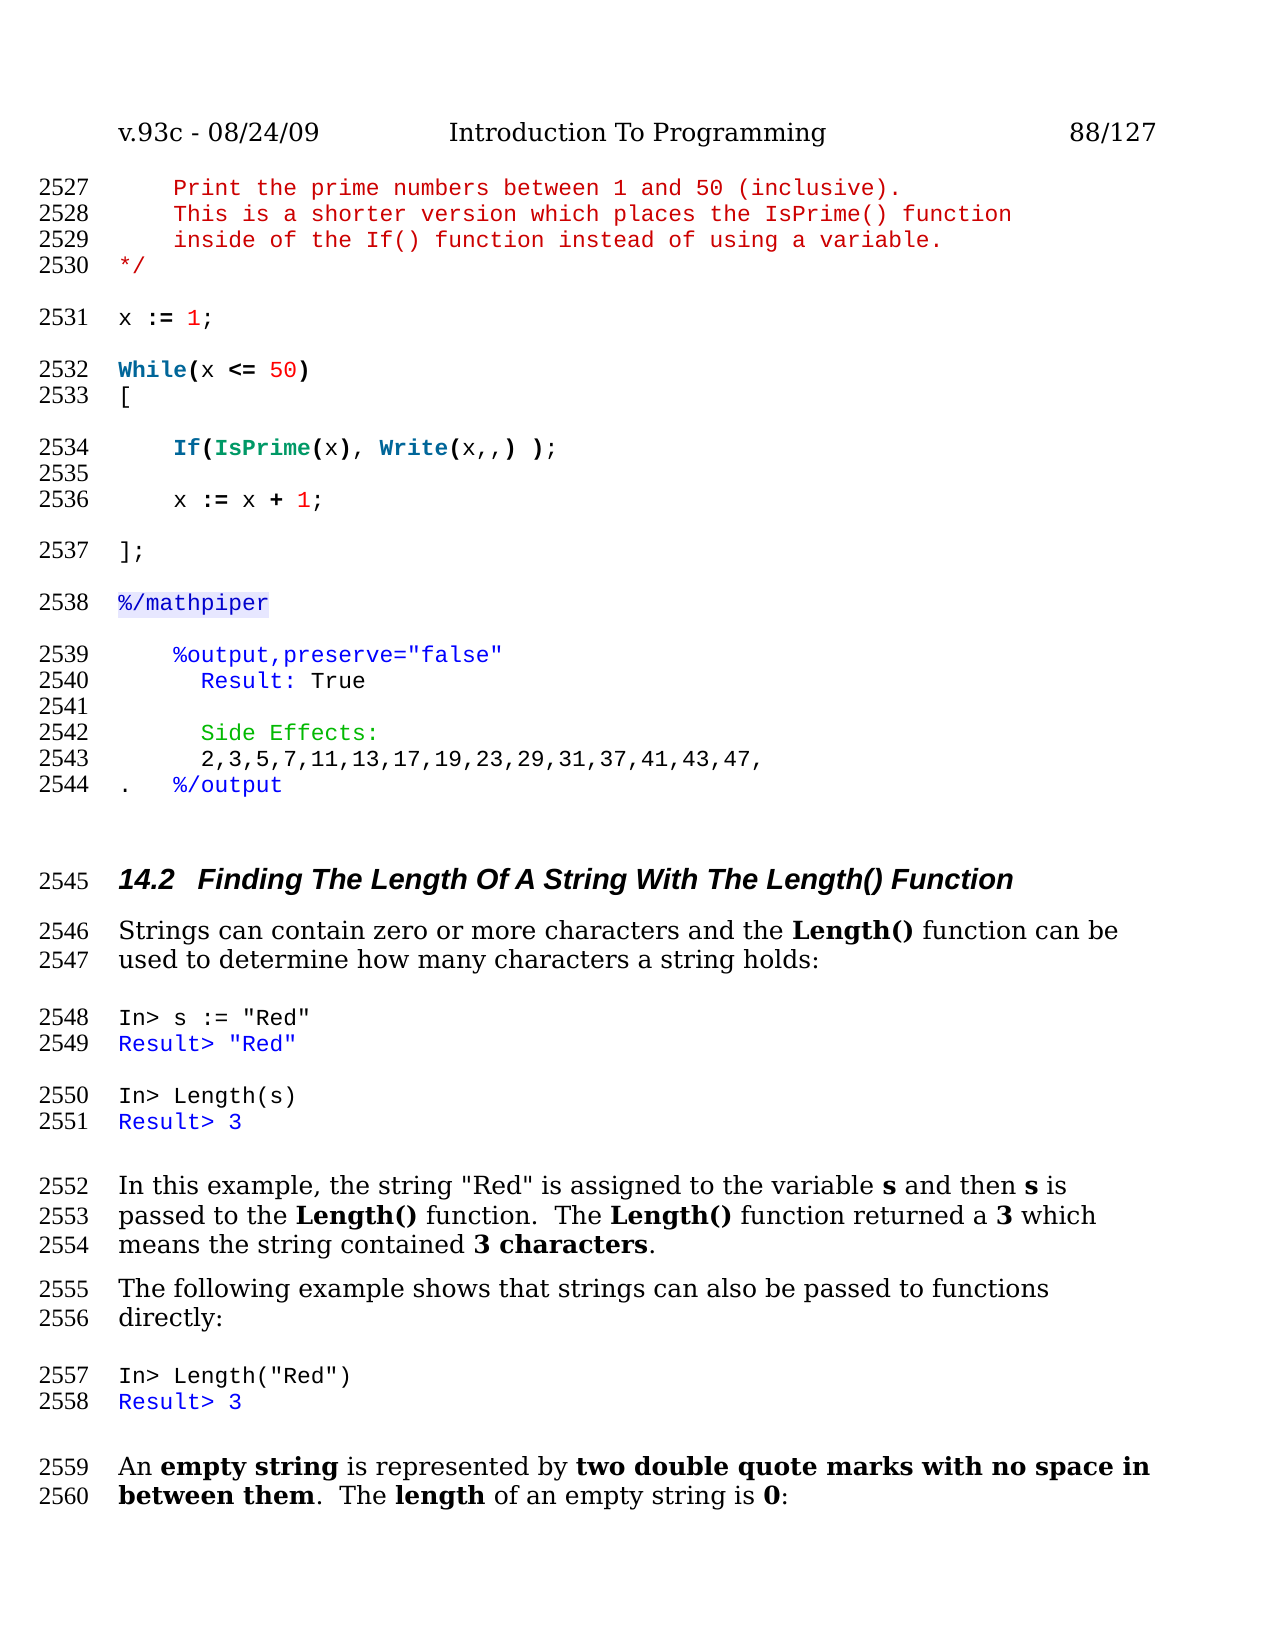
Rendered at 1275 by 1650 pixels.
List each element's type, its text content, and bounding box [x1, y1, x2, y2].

text Side Effects: [118, 721, 1157, 747]
text While(x <= 50) [118, 358, 1157, 384]
text In> Length(s) [118, 1084, 1157, 1111]
text Result: True [118, 669, 1157, 696]
text In> s := "Red" [118, 1007, 1157, 1033]
text inside of the If() function instead of using a variable. [118, 229, 1157, 254]
text %/mathpiper [118, 592, 1157, 618]
text x := x + 1; [118, 488, 1157, 514]
text . %/output [118, 773, 1157, 799]
text 2,3,5,7,11,13,17,19,23,29,31,37,41,43,47, [118, 747, 1157, 773]
text In> Length("Red") [118, 1365, 1157, 1391]
text Result> "Red" [118, 1033, 1157, 1059]
text Strings can contain zero or more characters and the Length() function can be used to determine how many characters a string holds: [118, 916, 1157, 975]
text Result> 3 [118, 1391, 1157, 1417]
text %output,preserve="false" [118, 644, 1157, 669]
text */ [118, 254, 1157, 281]
text [ [118, 384, 1157, 410]
text ]; [118, 540, 1157, 566]
text x := 1; [118, 306, 1157, 332]
text If(IsPrime(x), Write(x,,) ); [118, 436, 1157, 462]
text This is a shorter version which places the IsPrime() function [118, 203, 1157, 229]
subtitle Finding The Length Of A String With The Length() Function [118, 862, 1157, 895]
text Result> 3 [118, 1111, 1157, 1136]
text An empty string is represented by two double quote marks with no space in between them. The length of an empty string is 0: [118, 1452, 1157, 1510]
text In this example, the string "Red" is assigned to the variable s and then s is passed to the Length() function. The Length() function returned a 3 which means the string contained 3 characters. [118, 1171, 1157, 1259]
text The following example shows that strings can also be passed to functions directly: [118, 1274, 1157, 1333]
text Print the prime numbers between 1 and 50 (inclusive). [118, 177, 1157, 203]
